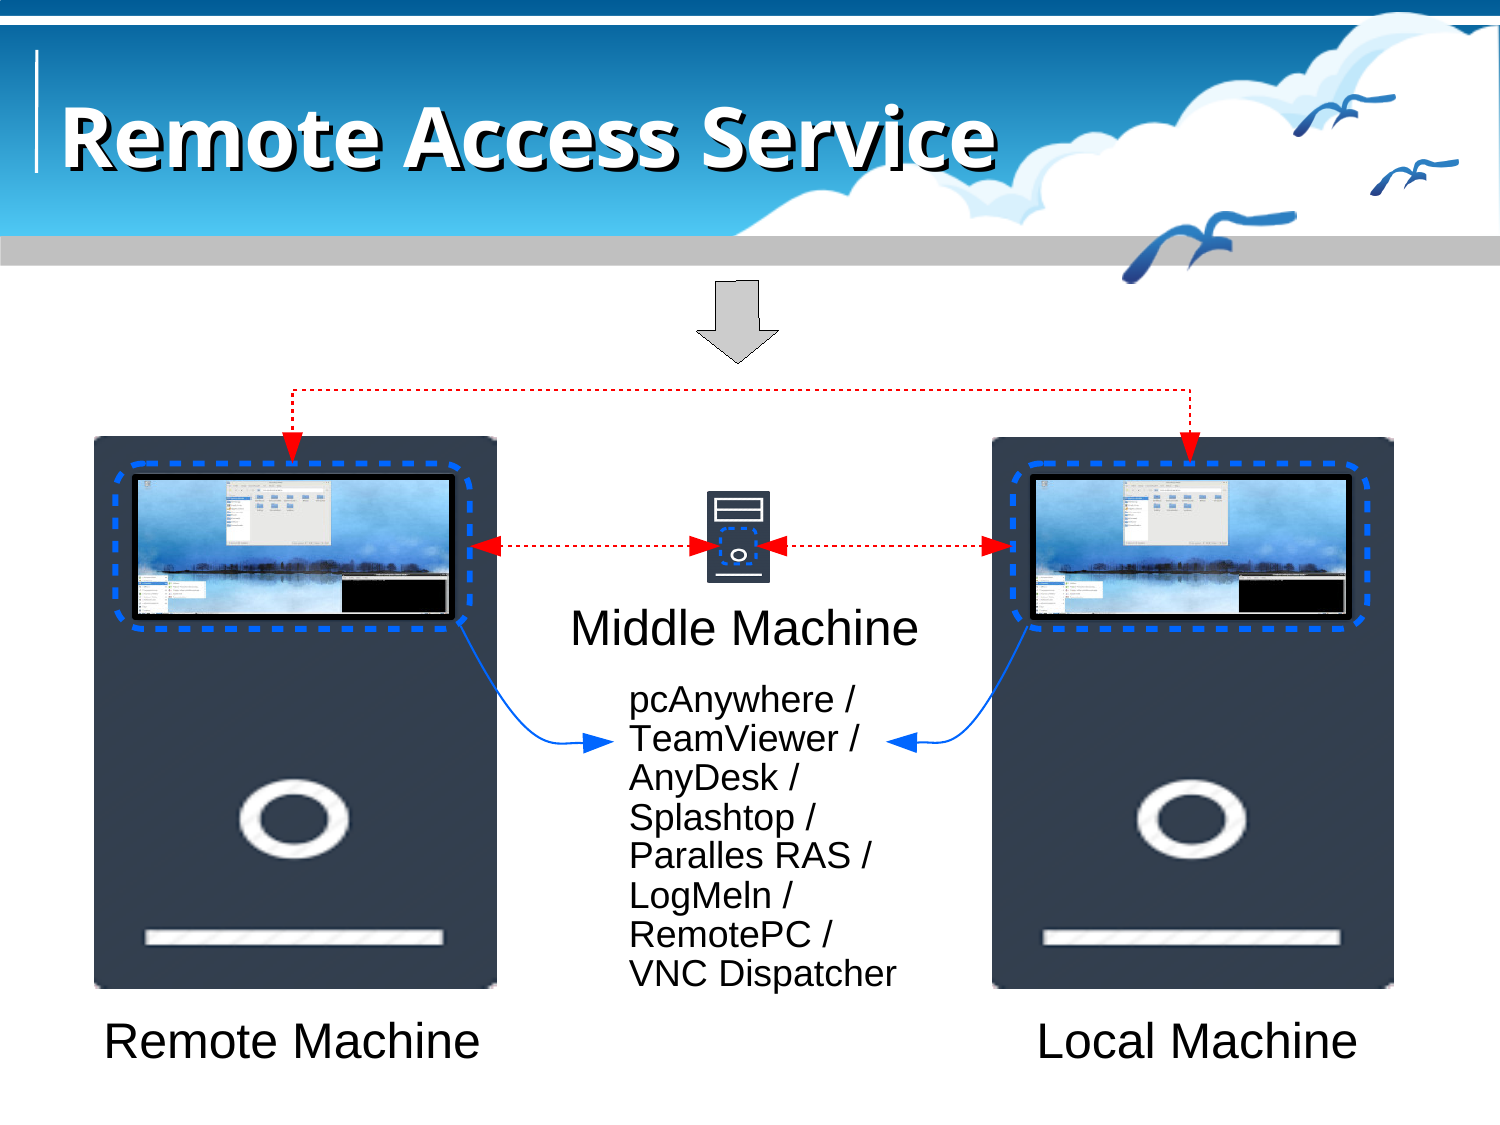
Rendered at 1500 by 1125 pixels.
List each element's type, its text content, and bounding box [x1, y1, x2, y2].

picture [94, 436, 497, 989]
picture [707, 491, 770, 583]
text_box pcAnywhere / TeamViewer / AnyDesk / Splashtop / Paralles RAS / LogMeln / RemotePC / VNC Dispatcher [614, 674, 922, 1002]
text_box [696, 280, 779, 364]
picture [992, 437, 1394, 989]
title Remote Access Service [59, 86, 1465, 186]
picture [730, 12, 1500, 284]
text_box Local Machine [1021, 1009, 1376, 1077]
text_box Remote Machine [88, 1009, 497, 1077]
text_box Middle Machine [555, 596, 945, 664]
